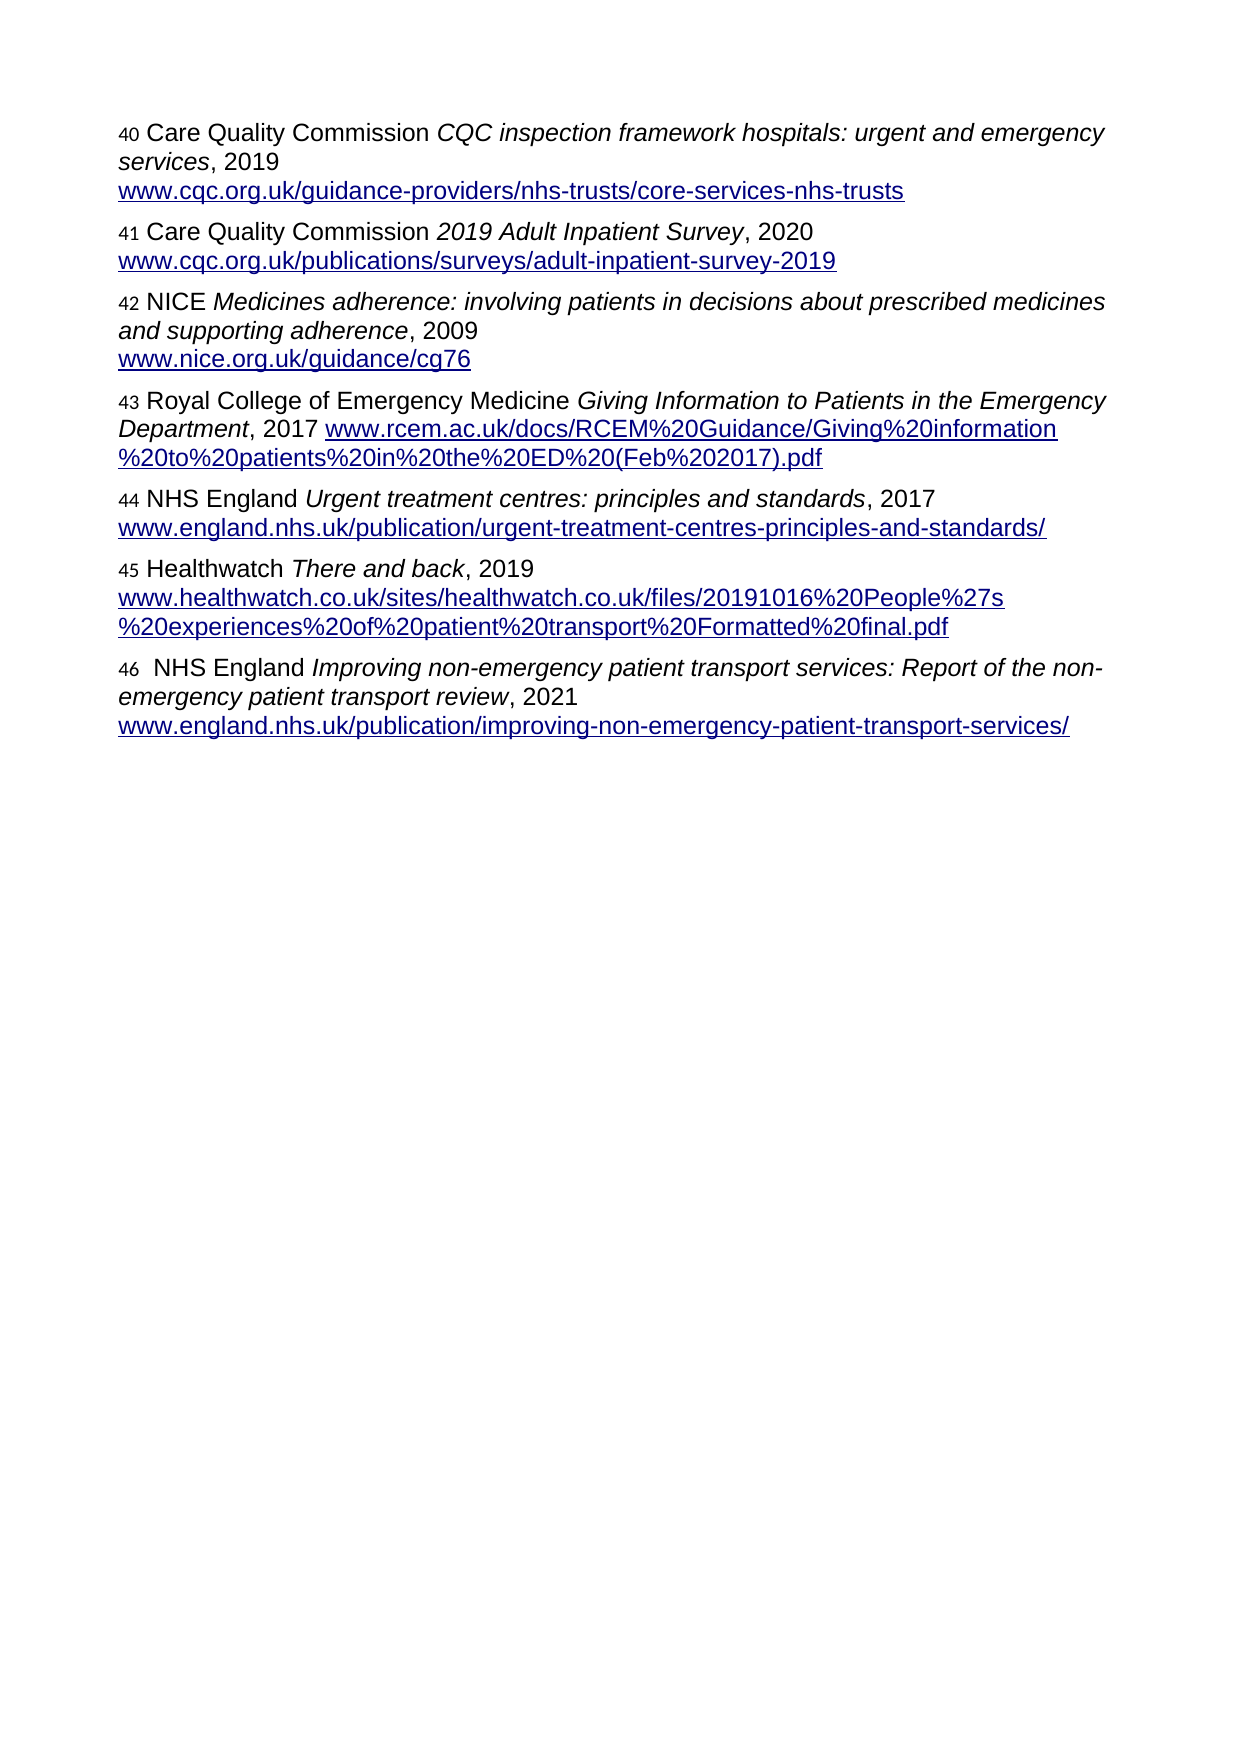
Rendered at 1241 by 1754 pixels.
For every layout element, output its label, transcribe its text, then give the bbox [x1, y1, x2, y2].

text Care Quality Commission CQC inspection framework hospitals: urgent and emergency services, 2019 [118, 118, 1122, 176]
text Healthwatch There and back, 2019 [118, 554, 1122, 583]
text www.nice.org.uk/guidance/cg76 [118, 344, 1122, 373]
text www.cqc.org.uk/publications/surveys/adult-inpatient-survey-2019 [118, 246, 1122, 274]
text www.healthwatch.co.uk/sites/healthwatch.co.uk/files/20191016%20People%27s%20experiences%20of%20patient%20transport%20Formatted%20final.pdf [118, 583, 1122, 641]
text Care Quality Commission 2019 Adult Inpatient Survey, 2020 [118, 217, 1122, 246]
text NHS England Improving non-emergency patient transport services: Report of the non-emergency patient transport review, 2021 [118, 653, 1122, 711]
text www.cqc.org.uk/guidance-providers/nhs-trusts/core-services-nhs-trusts [118, 176, 1122, 204]
text NICE Medicines adherence: involving patients in decisions about prescribed medicines and supporting adherence, 2009 [118, 287, 1122, 344]
text www.england.nhs.uk/publication/improving-non-emergency-patient-transport-services/ [118, 711, 1122, 739]
text Royal College of Emergency Medicine Giving Information to Patients in the Emergency Department, 2017 www.rcem.ac.uk/docs/RCEM%20Guidance/Giving%20information%20to%20patients%20in%20the%20ED%20(Feb%202017).pdf [118, 386, 1122, 472]
text www.england.nhs.uk/publication/urgent-treatment-centres-principles-and-standards/ [118, 513, 1122, 542]
text NHS England Urgent treatment centres: principles and standards, 2017 [118, 484, 1122, 513]
